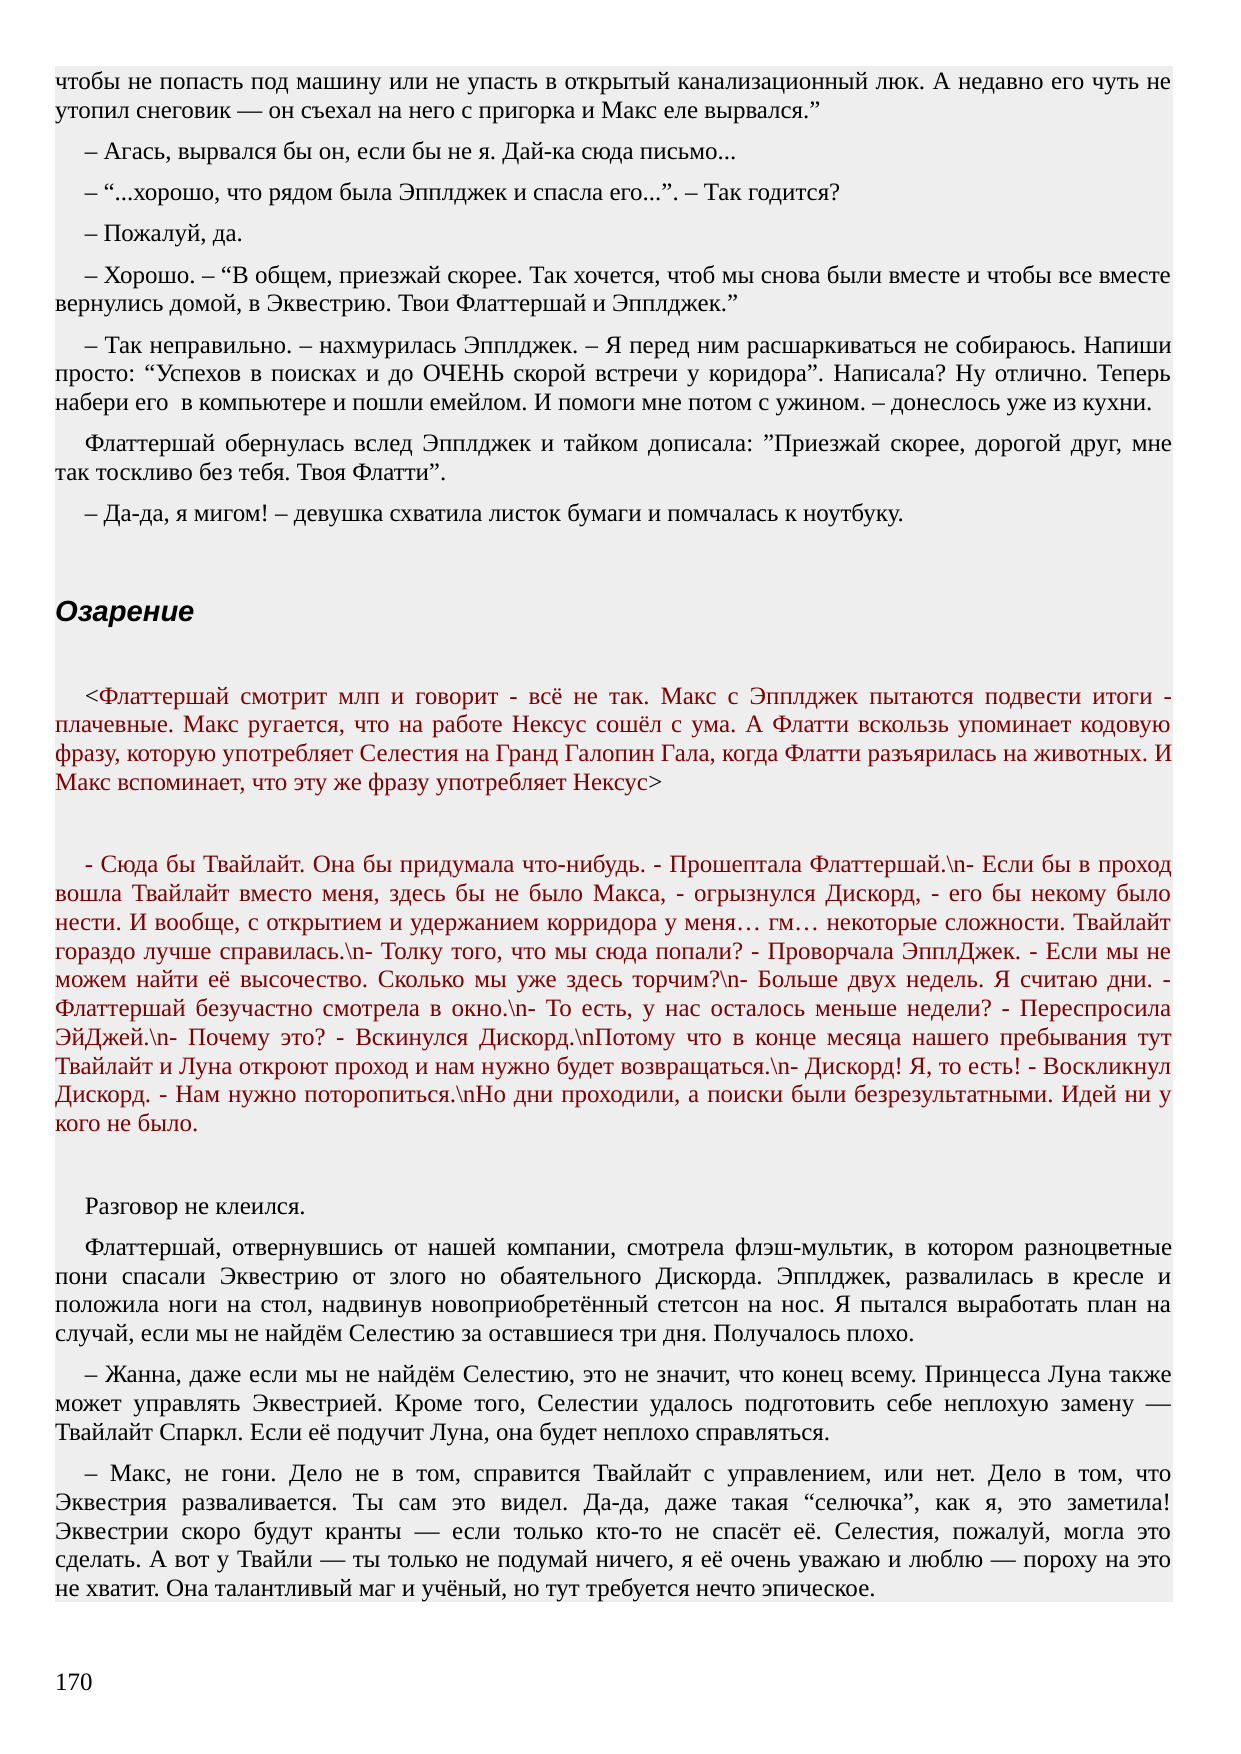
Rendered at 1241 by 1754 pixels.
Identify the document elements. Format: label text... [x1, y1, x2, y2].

text – Да-да, я мигом! – девушка схватила листок бумаги и помчалась к ноутбуку. [55, 498, 1173, 527]
text Разговор не клеился. [55, 1191, 1173, 1219]
text – Агась, вырвался бы он, если бы не я. Дай-ка сюда письмо... [55, 136, 1173, 165]
text чтобы не попасть под машину или не упасть в открытый канализационный люк. А недавно его чуть не утопил снеговик — он съехал на него с пригорка и Макс еле вырвался.” [55, 66, 1173, 123]
text – Хорошо. – “В общем, приезжай скорее. Так хочется, чтоб мы снова были вместе и чтобы все вместе вернулись домой, в Эквестрию. Твои Флаттершай и Эпплджек.” [55, 260, 1173, 317]
text – “...хорошо, что рядом была Эпплджек и спасла его...”. – Так годится? [55, 177, 1173, 206]
text Флаттершай, отвернувшись от нашей компании, смотрела флэш-мультик, в котором разноцветные пони спасали Эквестрию от злого но обаятельного Дискорда. Эпплджек, развалилась в кресле и положила ноги на стол, надвинув новоприобретённый стетсон на нос. Я пытался выработать план на случай, если мы не найдём Селестию за оставшиеся три дня. Получалось плохо. [55, 1232, 1173, 1347]
subtitle Озарение [55, 593, 1173, 627]
text – Пожалуй, да. [55, 218, 1173, 247]
text – Жанна, даже если мы не найдём Селестию, это не значит, что конец всему. Принцесса Луна также может управлять Эквестрией. Кроме того, Селестии удалось подготовить себе неплохую замену — Твайлайт Спаркл. Если её подучит Луна, она будет неплохо справляться. [55, 1359, 1173, 1446]
text <Флаттершай смотрит млп и говорит - всё не так. Макс с Эпплджек пытаются подвести итоги - плачевные. Макс ругается, что на работе Нексус сошёл с ума. А Флатти вскользь упоминает кодовую фразу, которую употребляет Селестия на Гранд Галопин Гала, когда Флатти разъярилась на животных. И Макс вспоминает, что эту же фразу употребляет Нексус> [55, 681, 1173, 796]
text Флаттершай обернулась вслед Эпплджек и тайком дописала: ”Приезжай скорее, дорогой друг, мне так тоскливо без тебя. Твоя Флатти”. [55, 428, 1173, 486]
text – Так неправильно. – нахмурилась Эпплджек. – Я перед ним расшаркиваться не собираюсь. Напиши просто: “Успехов в поисках и до ОЧЕНЬ скорой встречи у коридора”. Написала? Ну отлично. Теперь набери его в компьютере и пошли емейлом. И помоги мне потом с ужином. – донеслось уже из кухни. [55, 330, 1173, 416]
text - Сюда бы Твайлайт. Она бы придумала что-нибудь. - Прошептала Флаттершай.\n- Если бы в проход вошла Твайлайт вместо меня, здесь бы не было Макса, - огрызнулся Дискорд, - его бы некому было нести. И вообще, с открытием и удержанием корридора у меня… гм… некоторые сложности. Твайлайт гораздо лучше справилась.\n- Толку того, что мы сюда попали? - Проворчала ЭпплДжек. - Если мы не можем найти её высочество. Сколько мы уже здесь торчим?\n- Больше двух недель. Я считаю дни. - Флаттершай безучастно смотрела в окно.\n- То есть, у нас осталось меньше недели? - Переспросила ЭйДжей.\n- Почему это? - Вскинулся Дискорд.\nПотому что в конце месяца нашего пребывания тут Твайлайт и Луна откроют проход и нам нужно будет возвращаться.\n- Дискорд! Я, то есть! - Воскликнул Дискорд. - Нам нужно поторопиться.\nНо дни проходили, а поиски были безрезультатными. Идей ни у кого не было. [55, 849, 1173, 1137]
text – Макс, не гони. Дело не в том, справится Твайлайт с управлением, или нет. Дело в том, что Эквестрия разваливается. Ты сам это видел. Да-да, даже такая “селючка”, как я, это заметила! Эквестрии скоро будут кранты — если только кто-то не спасёт её. Селестия, пожалуй, могла это сделать. А вот у Твайли — ты только не подумай ничего, я её очень уважаю и люблю — пороху на это не хватит. Она талантливый маг и учёный, но тут требуется нечто эпическое. [55, 1458, 1173, 1602]
